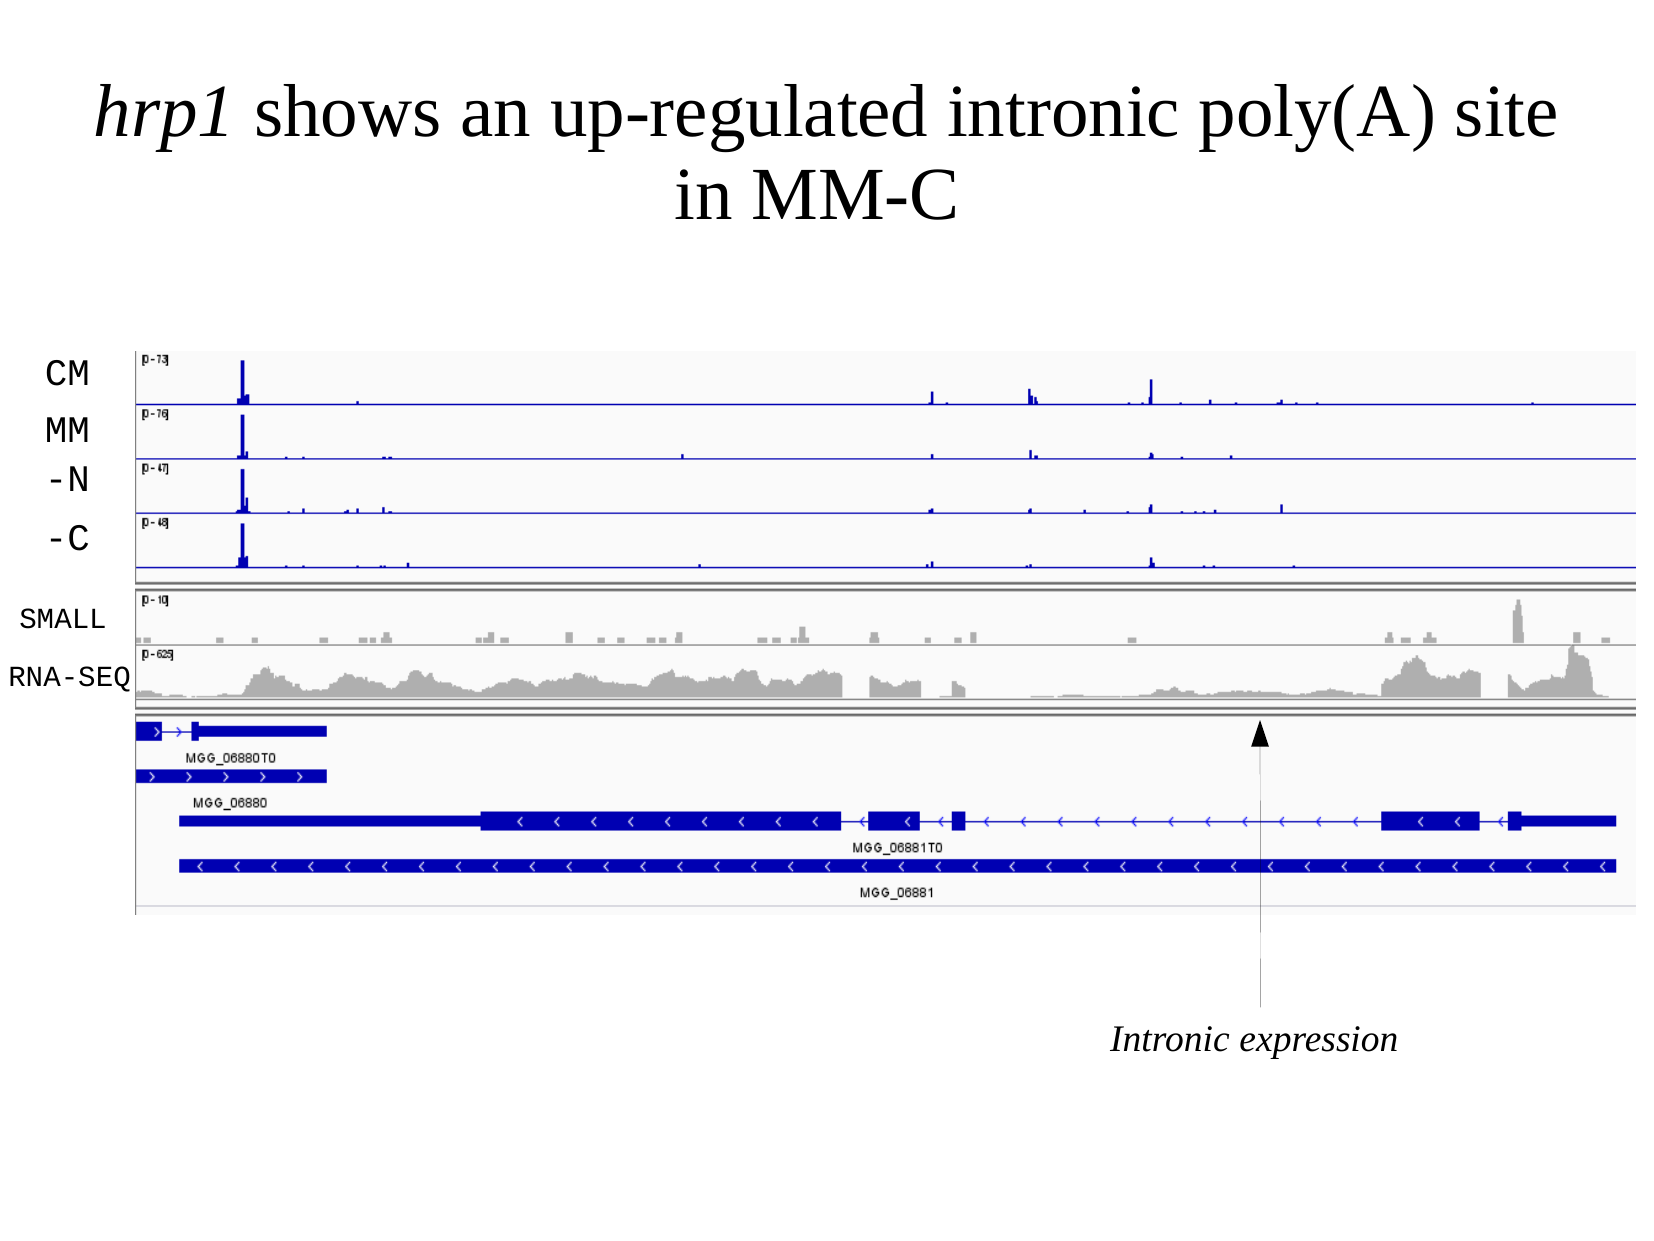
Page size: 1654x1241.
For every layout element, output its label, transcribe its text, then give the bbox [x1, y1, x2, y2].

text_box RNA-SEQ [0, 654, 146, 703]
text_box -N [30, 453, 105, 511]
title hrp1 shows an up-regulated intronic poly(A) site in MM-C [82, 49, 1571, 257]
text_box -C [30, 512, 105, 570]
text_box Intronic expression [1095, 1010, 1423, 1068]
text_box MM [30, 404, 105, 453]
picture [135, 351, 1636, 915]
text_box SMALL [4, 597, 122, 646]
text_box CM [30, 346, 105, 404]
